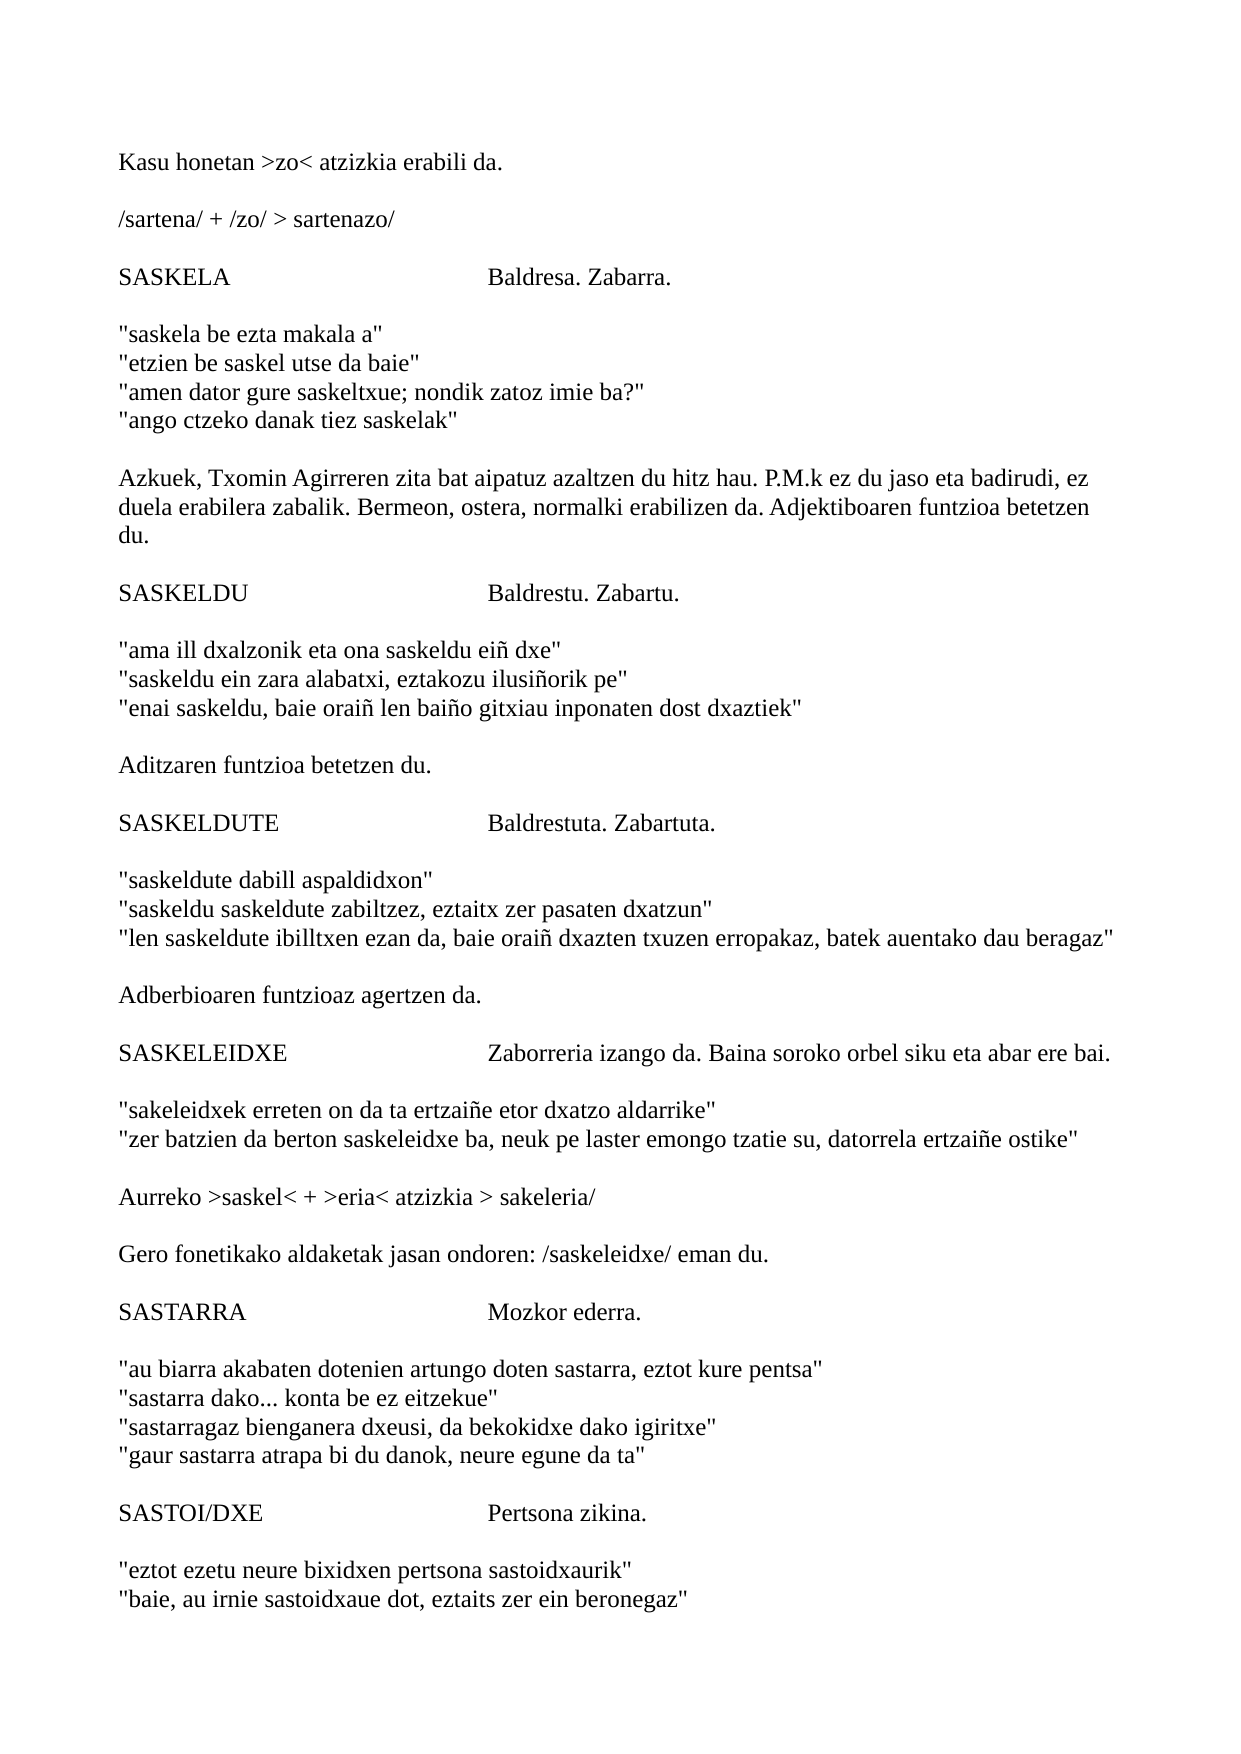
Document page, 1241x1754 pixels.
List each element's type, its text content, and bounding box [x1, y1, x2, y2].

text Azkuek, Txomin Agirreren zita bat aipatuz azaltzen du hitz hau. P.M.k ez du jaso eta badirudi, ez duela erabilera zabalik. Bermeon, ostera, normalki erabilizen da. Adjektiboaren funtzioa betetzen du. [118, 463, 1122, 549]
text SASTOI/DXE Pertsona zikina. [118, 1498, 1122, 1527]
text "enai saskeldu, baie oraiñ len baiño gitxiau inponaten dost dxaztiek" [118, 693, 1122, 722]
text "len saskeldute ibilltxen ezan da, baie oraiñ dxazten txuzen erropakaz, batek auentako dau beragaz" [118, 923, 1122, 952]
text "baie, au irnie sastoidxaue dot, eztaits zer ein beronegaz" [118, 1584, 1122, 1613]
text SASKELDUTE Baldrestuta. Zabartuta. [118, 808, 1122, 837]
text "sastarra dako... konta be ez eitzekue" [118, 1383, 1122, 1412]
text "saskeldu saskeldute zabiltzez, eztaitx zer pasaten dxatzun" [118, 894, 1122, 923]
text SASKELA Baldresa. Zabarra. [118, 262, 1122, 291]
text "amen dator gure saskeltxue; nondik zatoz imie ba?" [118, 377, 1122, 406]
text "sakeleidxek erreten on da ta ertzaiñe etor dxatzo aldarrike" [118, 1096, 1122, 1124]
text Gero fonetikako aldaketak jasan ondoren: /saskeleidxe/ eman du. [118, 1239, 1122, 1268]
text Aditzaren funtzioa betetzen du. [118, 751, 1122, 779]
text "zer batzien da berton saskeleidxe ba, neuk pe laster emongo tzatie su, datorrela ertzaiñe ostike" [118, 1124, 1122, 1153]
text "sastarragaz bienganera dxeusi, da bekokidxe dako igiritxe" [118, 1412, 1122, 1441]
text "ango ctzeko danak tiez saskelak" [118, 406, 1122, 434]
text SASKELDU Baldrestu. Zabartu. [118, 578, 1122, 607]
text Adberbioaren funtzioaz agertzen da. [118, 981, 1122, 1009]
text Aurreko >saskel< + >eria< atzizkia > sakeleria/ [118, 1182, 1122, 1211]
text /sartena/ + /zo/ > sartenazo/ [118, 204, 1122, 233]
text "gaur sastarra atrapa bi du danok, neure egune da ta" [118, 1441, 1122, 1469]
text "saskela be ezta makala a" [118, 319, 1122, 348]
text SASKELEIDXE Zaborreria izango da. Baina soroko orbel siku eta abar ere bai. [118, 1038, 1122, 1067]
text "etzien be saskel utse da baie" [118, 348, 1122, 377]
text Kasu honetan >zo< atzizkia erabili da. [118, 147, 1122, 176]
text "saskeldu ein zara alabatxi, eztakozu ilusiñorik pe" [118, 664, 1122, 693]
text "eztot ezetu neure bixidxen pertsona sastoidxaurik" [118, 1556, 1122, 1584]
text "ama ill dxalzonik eta ona saskeldu eiñ dxe" [118, 636, 1122, 664]
text "au biarra akabaten dotenien artungo doten sastarra, eztot kure pentsa" [118, 1354, 1122, 1383]
text SASTARRA Mozkor ederra. [118, 1297, 1122, 1326]
text "saskeldute dabill aspaldidxon" [118, 866, 1122, 894]
